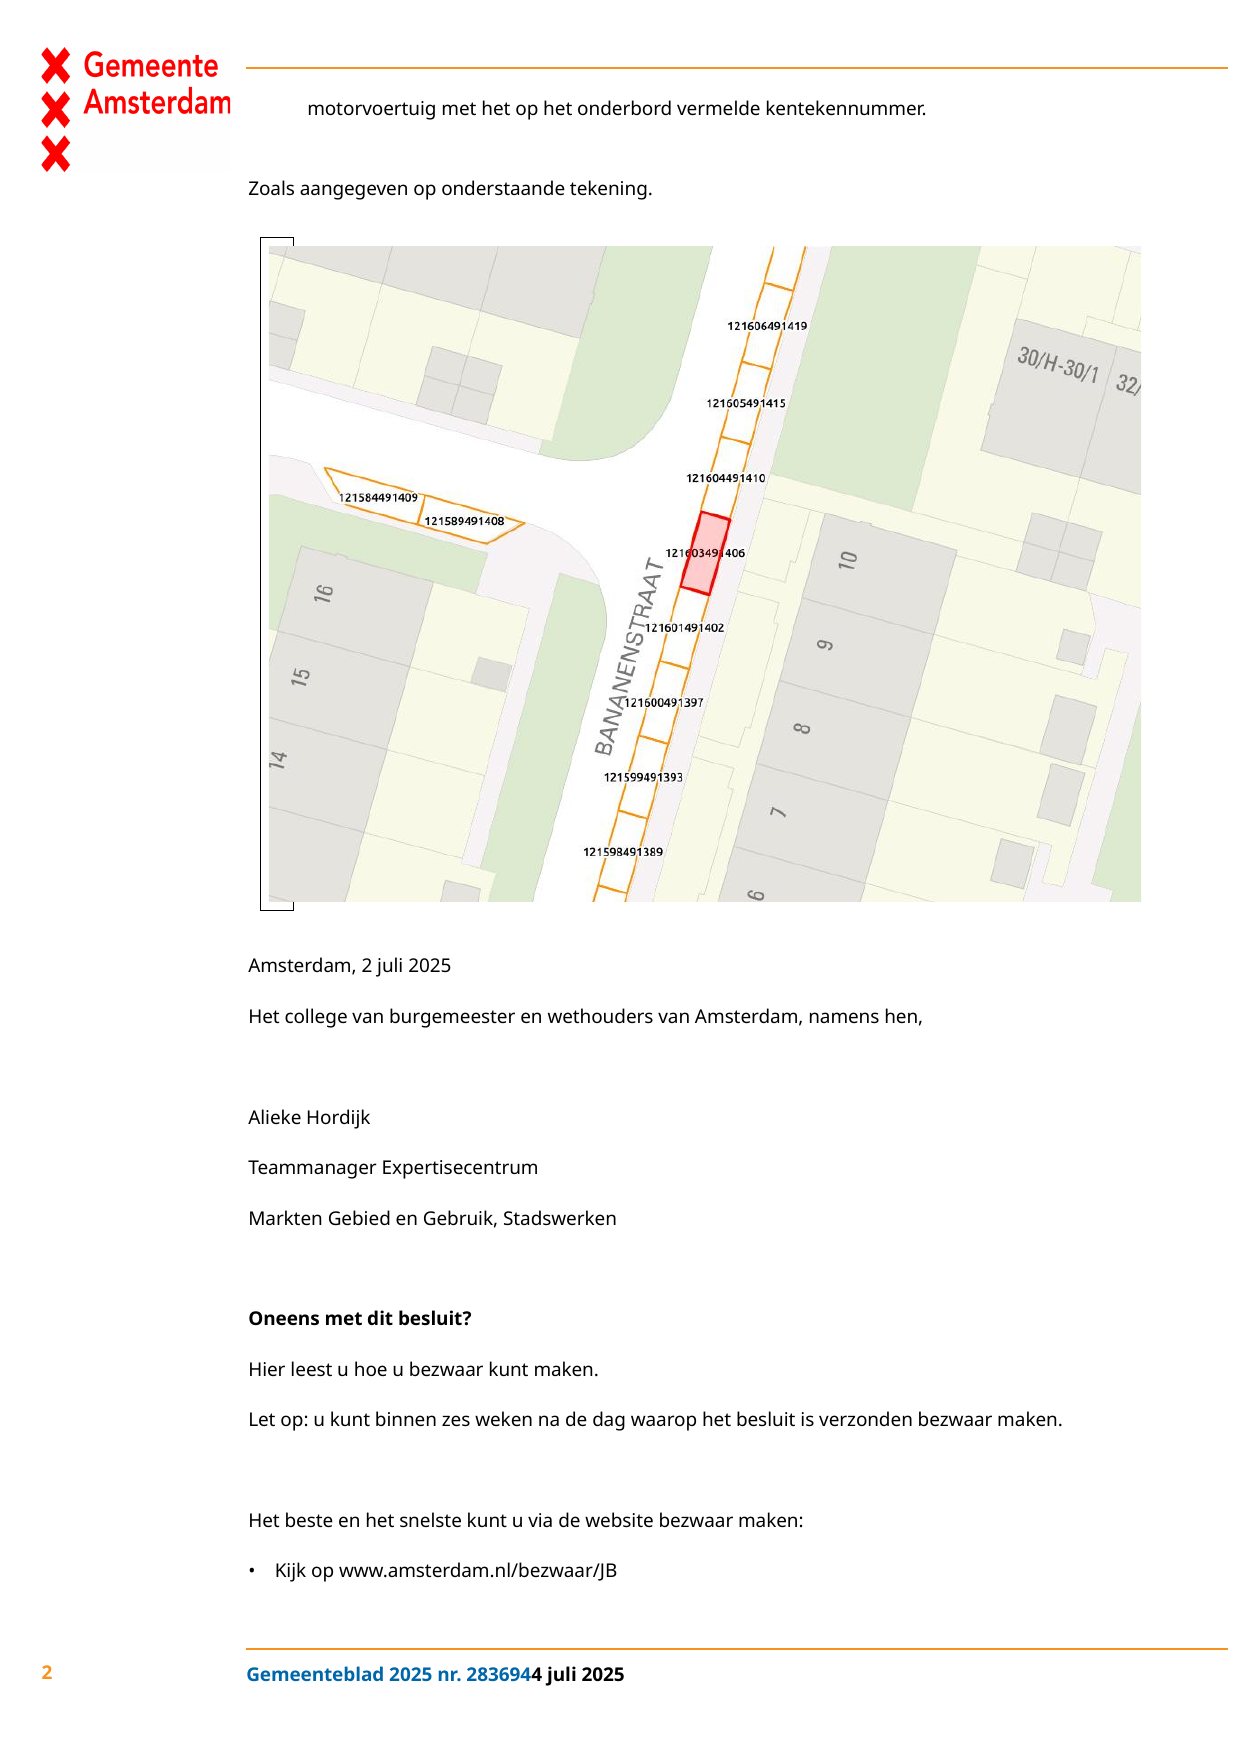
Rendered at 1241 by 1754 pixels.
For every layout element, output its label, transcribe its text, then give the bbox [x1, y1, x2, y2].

text Zoals aangegeven op onderstaande tekening. [248, 175, 1152, 201]
text Hier leest u hoe u bezwaar kunt maken. [248, 1356, 1152, 1382]
text Alieke Hordijk [248, 1104, 1152, 1130]
text Het college van burgemeester en wethouders van Amsterdam, namens hen, [248, 1003, 1152, 1029]
text Markten Gebied en Gebruik, Stadswerken [248, 1205, 1152, 1231]
text Amsterdam, 2 juli 2025 [248, 953, 1152, 978]
text Het beste en het snelste kunt u via de website bezwaar maken: [248, 1507, 1152, 1533]
text Let op: u kunt binnen zes weken na de dag waarop het besluit is verzonden bezwaar maken. [248, 1406, 1152, 1432]
picture [268, 246, 1142, 902]
text • Kijk op www.amsterdam.nl/bezwaar/JB [248, 1558, 1152, 1583]
picture [41, 47, 231, 172]
text Oneens met dit besluit? [248, 1306, 1152, 1331]
list motorvoertuig met het op het onderbord vermelde kentekennummer. [248, 95, 1152, 121]
text Teammanager Expertisecentrum [248, 1154, 1152, 1180]
